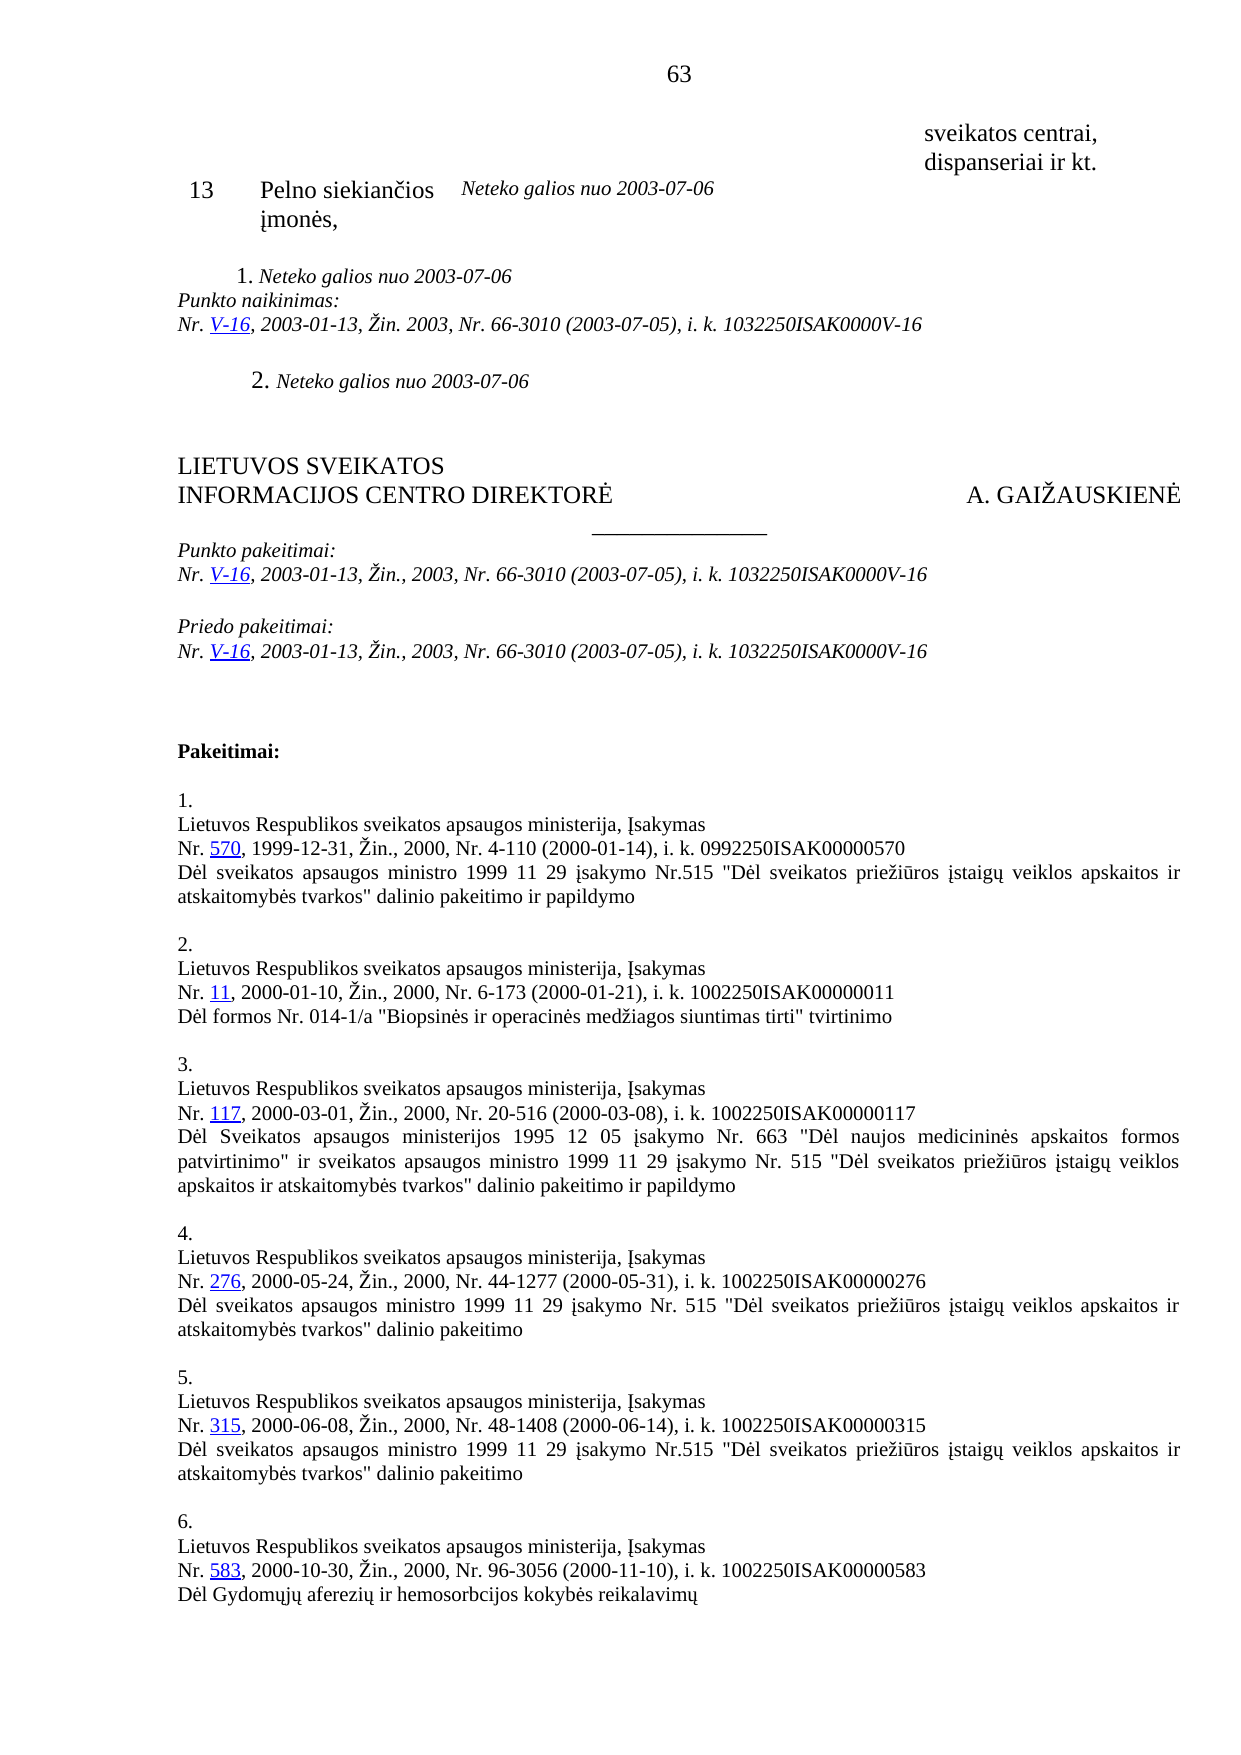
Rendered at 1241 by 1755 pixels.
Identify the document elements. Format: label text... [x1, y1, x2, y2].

table_cell [773, 118, 913, 176]
text 6. [177, 1509, 1181, 1533]
text Lietuvos Respublikos sveikatos apsaugos ministerija, Įsakymas [177, 1076, 1181, 1100]
text INFORMACIJOS CENTRO DIREKTORĖ A. GAIŽAUSKIENĖ [177, 480, 1181, 509]
text Nr. 315, 2000-06-08, Žin., 2000, Nr. 48-1408 (2000-06-14), i. k. 1002250ISAK00000315 [177, 1413, 1181, 1437]
text Lietuvos Respublikos sveikatos apsaugos ministerija, Įsakymas [177, 1245, 1181, 1269]
text Punkto naikinimas: [177, 288, 1181, 312]
text Nr. 583, 2000-10-30, Žin., 2000, Nr. 96-3056 (2000-11-10), i. k. 1002250ISAK00000583 [177, 1558, 1181, 1582]
table_cell Neteko galios nuo 2003-07-06 [450, 176, 773, 233]
table_cell [249, 118, 450, 176]
text Lietuvos Respublikos sveikatos apsaugos ministerija, Įsakymas [177, 812, 1181, 836]
text Dėl sveikatos apsaugos ministro 1999 11 29 įsakymo Nr.515 "Dėl sveikatos priežiūros įstaigų veiklos apskaitos ir atskaitomybės tvarkos" dalinio pakeitimo [177, 1437, 1181, 1485]
text Nr. V-16, 2003-01-13, Žin. 2003, Nr. 66-3010 (2003-07-05), i. k. 1032250ISAK0000V-16 [177, 312, 1181, 336]
table_cell [913, 176, 1180, 233]
text Punkto pakeitimai: [177, 538, 1181, 562]
text Dėl Gydomųjų aferezių ir hemosorbcijos kokybės reikalavimų [177, 1582, 1181, 1606]
table_cell sveikatos centrai, dispanseriai ir kt. [913, 118, 1180, 176]
table_cell [450, 118, 773, 176]
text Nr. 276, 2000-05-24, Žin., 2000, Nr. 44-1277 (2000-05-31), i. k. 1002250ISAK00000276 [177, 1269, 1181, 1293]
text Nr. V-16, 2003-01-13, Žin., 2003, Nr. 66-3010 (2003-07-05), i. k. 1032250ISAK0000V-16 [177, 562, 1181, 586]
text ______________ [177, 509, 1181, 538]
text Nr. V-16, 2003-01-13, Žin., 2003, Nr. 66-3010 (2003-07-05), i. k. 1032250ISAK0000V-16 [177, 638, 1181, 663]
text Nr. 570, 1999-12-31, Žin., 2000, Nr. 4-110 (2000-01-14), i. k. 0992250ISAK00000570 [177, 836, 1181, 860]
text LIETUVOS SVEIKATOS [177, 451, 1181, 480]
text Priedo pakeitimai: [177, 614, 1181, 638]
text Lietuvos Respublikos sveikatos apsaugos ministerija, Įsakymas [177, 1533, 1181, 1558]
table_cell 13 [177, 176, 248, 233]
text Dėl formos Nr. 014-1/a "Biopsinės ir operacinės medžiagos siuntimas tirti" tvirtinimo [177, 1004, 1181, 1028]
text 1. [177, 788, 1181, 812]
text Dėl sveikatos apsaugos ministro 1999 11 29 įsakymo Nr. 515 "Dėl sveikatos priežiūros įstaigų veiklos apskaitos ir atskaitomybės tvarkos" dalinio pakeitimo [177, 1293, 1181, 1341]
text 3. [177, 1052, 1181, 1076]
text Pakeitimai: [177, 739, 1181, 763]
text 1. Neteko galios nuo 2003-07-06 [177, 262, 1181, 288]
text Dėl Sveikatos apsaugos ministerijos 1995 12 05 įsakymo Nr. 663 "Dėl naujos medicininės apskaitos formos patvirtinimo" ir sveikatos apsaugos ministro 1999 11 29 įsakymo Nr. 515 "Dėl sveikatos priežiūros įstaigų veiklos apskaitos ir atskaitomybės tvarkos" dalinio pakeitimo ir papildymo [177, 1124, 1181, 1197]
text Nr. 117, 2000-03-01, Žin., 2000, Nr. 20-516 (2000-03-08), i. k. 1002250ISAK00000117 [177, 1100, 1181, 1124]
text 4. [177, 1221, 1181, 1245]
text Lietuvos Respublikos sveikatos apsaugos ministerija, Įsakymas [177, 956, 1181, 980]
table_cell Pelno siekiančios įmonės, [249, 176, 450, 233]
text 2. [177, 932, 1181, 956]
table_cell [773, 176, 913, 233]
text 2. Neteko galios nuo 2003-07-06 [177, 365, 1181, 394]
text Dėl sveikatos apsaugos ministro 1999 11 29 įsakymo Nr.515 "Dėl sveikatos priežiūros įstaigų veiklos apskaitos ir atskaitomybės tvarkos" dalinio pakeitimo ir papildymo [177, 860, 1181, 908]
text 5. [177, 1365, 1181, 1389]
text Nr. 11, 2000-01-10, Žin., 2000, Nr. 6-173 (2000-01-21), i. k. 1002250ISAK00000011 [177, 980, 1181, 1004]
text Lietuvos Respublikos sveikatos apsaugos ministerija, Įsakymas [177, 1389, 1181, 1413]
table_cell [177, 118, 248, 176]
